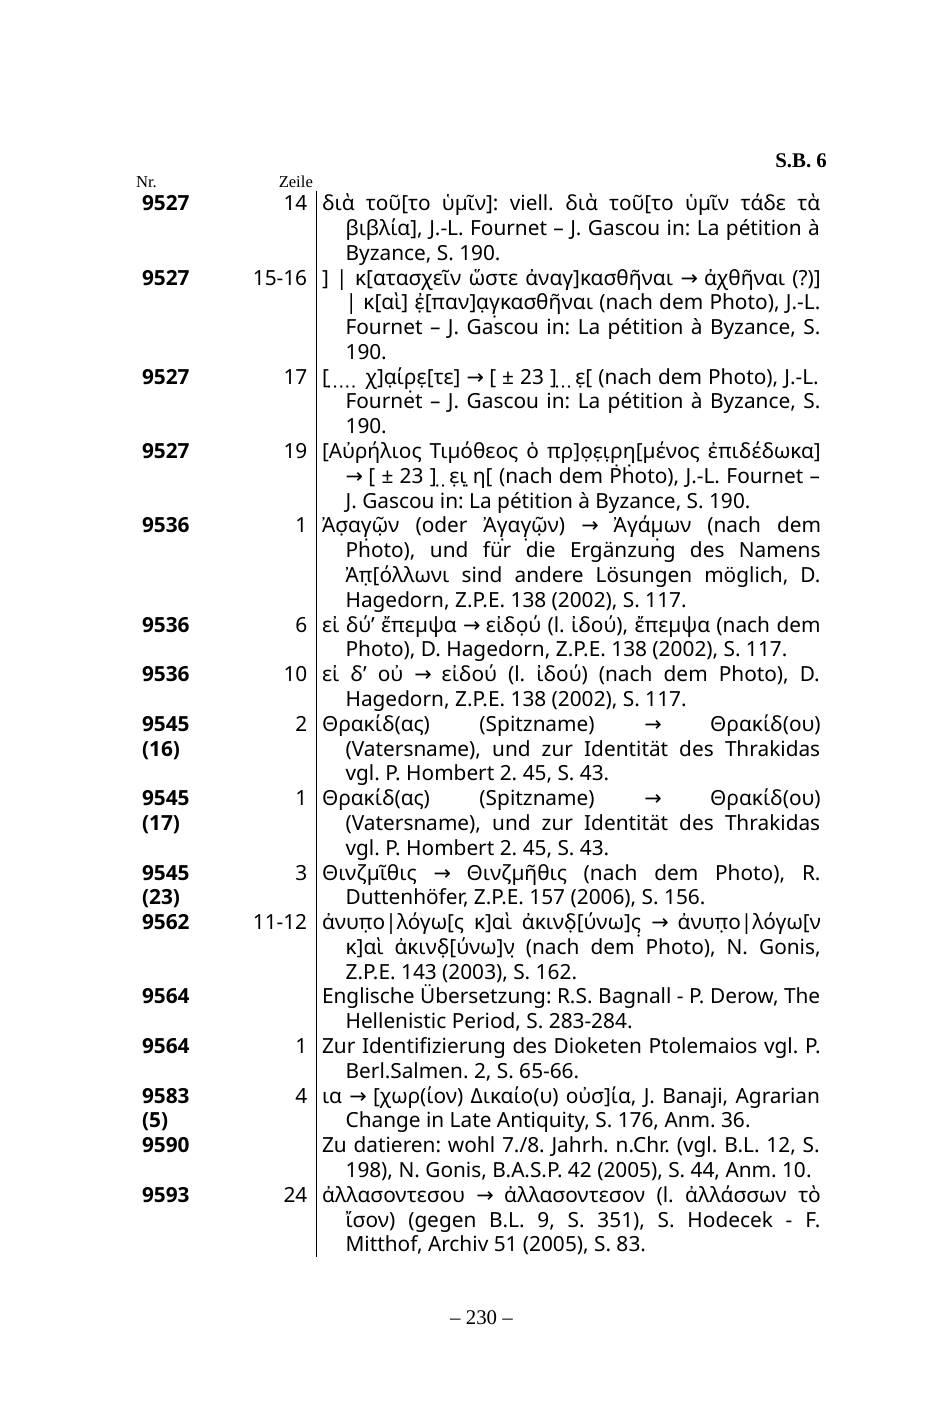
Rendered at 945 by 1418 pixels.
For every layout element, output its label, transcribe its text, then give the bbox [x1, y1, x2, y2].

table_cell 6 [224, 612, 316, 662]
table_cell 3 [224, 860, 316, 910]
table_cell 14 [224, 191, 316, 265]
table_cell εἰ δύ’ ἔπεμψα → εἰδο̣ύ (l. ἰδού), ἔπεμψα (nach dem Photo), D. Hagedorn, Z.P.E. 138 (2002), S. 117. [317, 612, 827, 662]
table_cell [224, 1133, 316, 1182]
table_cell 4 [224, 1083, 316, 1133]
table_cell 19 [224, 439, 316, 513]
table_cell 24 [224, 1183, 316, 1257]
table_cell διὰ τοῦ[το ὑμῖν]: viell. διὰ τοῦ[το ὑμῖν τάδε τὰ βιβλία], J.-L. Fournet – J. Gascou in: La pétition à Byzance, S. 190. [317, 191, 827, 265]
table_cell 1 [224, 1034, 316, 1083]
table_cell ἀλλασοντεσου → ἀλλασοντεσον (l. ἀλλάσσων τὸ ἴσον) (gegen B.L. 9, S. 351), S. Hodecek - F. Mitthof, Archiv 51 (2005), S. 83. [317, 1183, 827, 1257]
table_cell Θρακίδ(ας) (Spitzname) → Θρακίδ(ου) (Vatersname), und zur Identität des Thrakidas vgl. P. Hombert 2. 45, S. 43. [317, 786, 827, 860]
table_cell 9590 [136, 1133, 224, 1182]
table_cell 9527 [136, 364, 224, 439]
table_cell Englische Übersetzung: R.S. Bagnall - P. Derow, The Hellenistic Period, S. 283-284. [317, 984, 827, 1034]
table_cell 1 [224, 513, 316, 612]
table_cell [ ̣ ̣ ̣ ̣ ̣ χ]α̣ίρ̣ε̣[τε] → [ ± 23 ] ̣ ̣ ̣ε̣[ (nach dem Photo), J.-L. Fournet – J. Gascou in: La pétition à Byzance, S. 190. [317, 364, 827, 439]
table_cell 9545 (23) [136, 860, 224, 910]
table_cell 9564 [136, 1034, 224, 1083]
table_cell Θρακίδ(ας) (Spitzname) → Θρακίδ(ου) (Vatersname), und zur Identität des Thrakidas vgl. P. Hombert 2. 45, S. 43. [317, 711, 827, 786]
table_cell 9527 [136, 439, 224, 513]
table_cell 9536 [136, 612, 224, 662]
table_cell 9527 [136, 191, 224, 265]
table_cell [224, 984, 316, 1034]
table_cell [Αὐρήλιος Τιμόθεος ὁ πρ]ο̣ε̣ι̣ρ̣η̣[μένος ἐπιδέδωκα] → [ ± 23 ] ̣ ̣ε̣ι̣ ̣η[ (nach dem Photo), J.-L. Fournet – J. Gascou in: La pétition à Byzance, S. 190. [317, 439, 827, 513]
table_cell 11-12 [224, 910, 316, 984]
table_cell Θινζμῖθις → Θινζμῆθις (nach dem Photo), R. Duttenhöfer, Z.P.E. 157 (2006), S. 156. [317, 860, 827, 910]
table_cell 10 [224, 662, 316, 711]
table_cell 9593 [136, 1183, 224, 1257]
table_cell 17 [224, 364, 316, 439]
table_cell 9536 [136, 662, 224, 711]
table_cell ἀνυπ̣ο|λόγω[ς κ]αὶ ἀκινδ̣[ύνω]ς̣ → ἀνυπ̣ο|λόγω[ν κ]αὶ ἀκινδ̣[ύνω]ν̣ (nach dem Photo), N. Gonis, Z.P.E. 143 (2003), S. 162. [317, 910, 827, 984]
table_cell 9536 [136, 513, 224, 612]
table_cell 9562 [136, 910, 224, 984]
table_cell ια → [χωρ(ίον) Δικαίο(υ) οὐσ]ία, J. Banaji, Agrarian Change in Late Antiquity, S. 176, Anm. 36. [317, 1083, 827, 1133]
table_cell 1 [224, 786, 316, 860]
table_cell 9583 (5) [136, 1083, 224, 1133]
table_cell 2 [224, 711, 316, 786]
table_cell 9545 (16) [136, 711, 224, 786]
table_cell εἰ δ’ οὐ → εἰδού (l. ἰδού) (nach dem Photo), D. Hagedorn, Z.P.E. 138 (2002), S. 117. [317, 662, 827, 711]
table_cell Zu datieren: wohl 7./8. Jahrh. n.Chr. (vgl. B.L. 12, S. 198), N. Gonis, B.A.S.P. 42 (2005), S. 44, Anm. 10. [317, 1133, 827, 1182]
table_cell ] | κ[ατασχεῖν ὥστε ἀναγ]κασθῆναι → ἀχθῆναι (?)] | κ[αὶ] ἐ̣[παν]α̣γ̣κασθῆναι (nach dem Photo), J.-L. Fournet – J. Gascou in: La pétition à Byzance, S. 190. [317, 265, 827, 364]
table_cell 9545 (17) [136, 786, 224, 860]
table_cell 9564 [136, 984, 224, 1034]
table_cell 9527 [136, 265, 224, 364]
table_cell 15-16 [224, 265, 316, 364]
table_cell Zur Identifizierung des Dioketen Ptolemaios vgl. P. Berl.Salmen. 2, S. 65-66. [317, 1034, 827, 1083]
table_cell Ἀσ̣αγ̣ῶ̣ν (oder Ἀγ̣αγ̣ῶ̣ν) → Ἀγάμ̣ων (nach dem Photo), und für die Ergänzung des Namens Ἀπ̣[όλλωνι sind andere Lösungen möglich, D. Hagedorn, Z.P.E. 138 (2002), S. 117. [317, 513, 827, 612]
